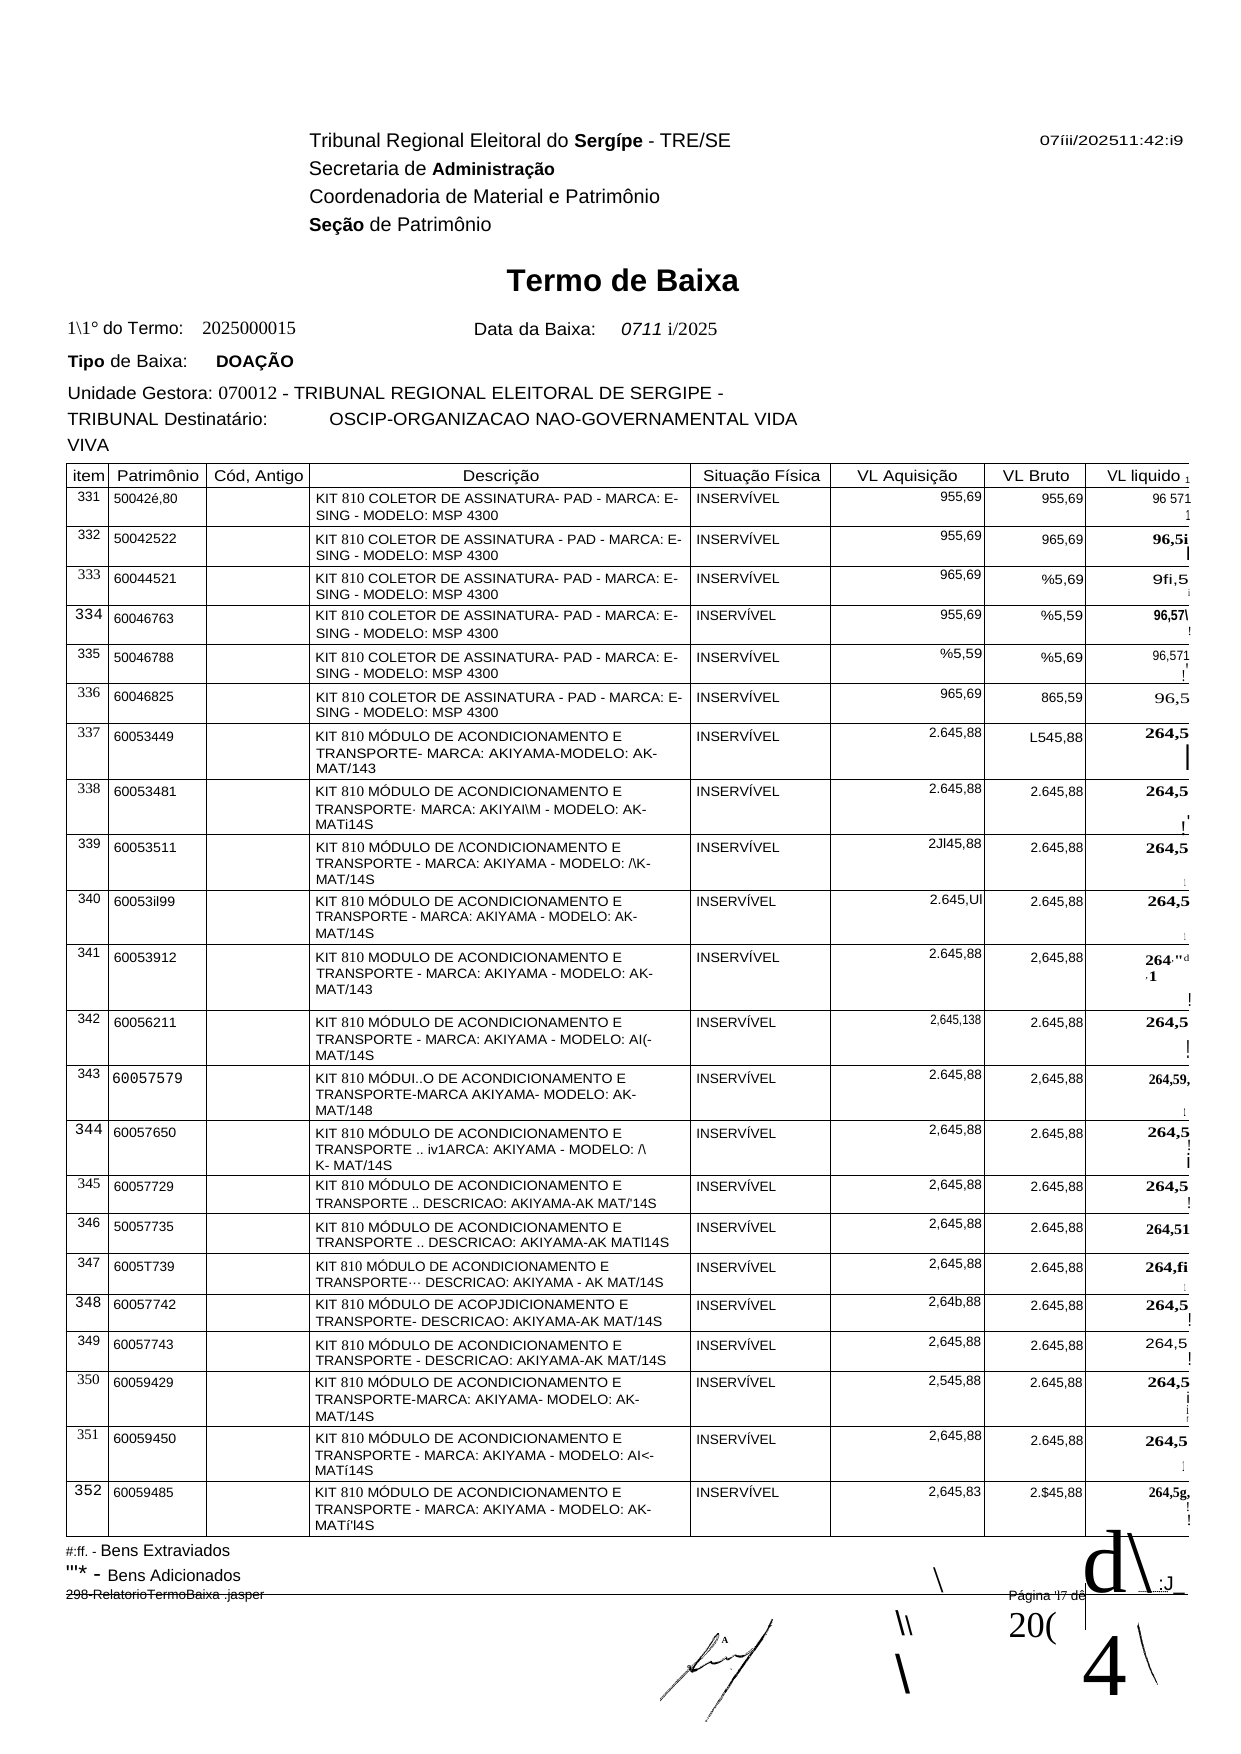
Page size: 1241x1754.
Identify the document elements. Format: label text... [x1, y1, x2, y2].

table_cell KIT 810 MÓDULO DE ACONDICIONAMENTO E TRANSPORTE- MARCA: AKIYAMA-MODELO: AK- MAT/143 [310, 724, 690, 779]
table_cell [1086, 911, 1188, 926]
table_cell INSERVÍVEL [691, 1295, 830, 1314]
table_header VL Aquisição [831, 464, 984, 487]
table_cell [985, 625, 1085, 644]
table_cell [207, 1011, 309, 1065]
table_cell KIT 810 MÓDUI..O DE ACONDICIONAMENTO E TRANSPORTE-MARCA AKIYAMA- MODELO: AK- [310, 1066, 690, 1102]
text Data da Baixa: 0711 i/2025 [474, 318, 1221, 339]
table_cell [109, 911, 206, 926]
table_cell 60057742 [109, 1295, 206, 1314]
table_cell 96,57\ [1086, 606, 1188, 625]
table_cell 60059485 [109, 1482, 206, 1502]
table_cell 2.645,88 [831, 1066, 984, 1102]
table_cell TRANSPORTE-MARCA: AKIYAMA- MODELO: AK- MAT/14S [310, 1392, 690, 1426]
picture [1137, 1595, 1168, 1685]
table_cell 965,69 [831, 684, 984, 723]
table_cell TRANSPORTE - MARCA: AKIYAMA - MODELO: AI(- MAT/14S [310, 1032, 690, 1065]
text 1\1° do Termo: 2025000015 [67, 317, 306, 338]
table_cell 336 [67, 684, 108, 723]
table_cell 2.645,88 [985, 1176, 1085, 1195]
table_cell INSERVÍVEL [691, 1214, 830, 1253]
table_cell [207, 1121, 309, 1175]
table_cell [207, 780, 309, 834]
table_cell INSERVÍVEL [691, 945, 830, 1010]
subtitle Unidade Gestora: 070012 - TRIBUNAL REGIONAL ELEITORAL DE SERGIPE - TRIBUNAL Destinatário: OSCIP-ORGANIZACAO NAO-GOVERNAMENTAL VIDA VIVA [67, 382, 815, 455]
table_cell 2.645,88 [831, 780, 984, 801]
table_cell ! [1086, 625, 1188, 644]
table_cell 50057735 [109, 1214, 206, 1253]
table_cell [691, 508, 830, 526]
table_cell [985, 508, 1085, 526]
table_cell 6005T739 [109, 1254, 206, 1294]
table_cell [207, 527, 309, 566]
table_cell [985, 1314, 1085, 1331]
table_cell TRANSPORTE· MARCA: AKIYAI\M - MODELO: AK- MATi14S [310, 801, 690, 834]
table_cell [109, 1392, 206, 1426]
table_cell INSERVÍVEL [691, 891, 830, 911]
table_cell KIT 810 COLETOR DE ASSINATURA- PAD - MARCA: E- SING - MODELO: MSP 4300 [310, 645, 690, 683]
table_cell [207, 1372, 309, 1426]
table_cell 346 [67, 1214, 108, 1253]
table_cell 955,69 [831, 606, 984, 625]
table_cell 345 [67, 1176, 108, 1195]
table_cell 2,645,88 [831, 1254, 984, 1294]
table_cell [691, 1103, 830, 1120]
table_cell 2.645,88 [985, 1214, 1085, 1253]
table_cell 9fi,5 i [1086, 567, 1188, 605]
table_cell 60046825 [109, 684, 206, 723]
table_cell [831, 1195, 984, 1213]
table_cell 2.645,88 [985, 891, 1085, 911]
table_cell [67, 1392, 108, 1426]
table_cell 955,69 [831, 488, 984, 508]
table_cell 2,645,138 [831, 1011, 984, 1032]
table_cell 60053511 [109, 835, 206, 871]
table_cell L545,88 [985, 724, 1085, 779]
table_cell 344 [67, 1121, 108, 1175]
table_cell TRANSPORTE - MARCA: AKIYAMA - MODELO: AK- MATí'l4S [310, 1502, 690, 1536]
table_cell 342 [67, 1011, 108, 1032]
table_cell 50046788 [109, 645, 206, 683]
table_cell KIT 810 MÓDULO DE ACONDICIONAMENTO E TRANSPORTE .. DESCRICAO: AKIYAMA-AK MATl14S [310, 1214, 690, 1253]
table_cell [67, 926, 108, 944]
table_cell ! [1086, 1314, 1188, 1331]
table_cell ! ! [1086, 1502, 1188, 1536]
table_cell [985, 1032, 1085, 1065]
table_cell [207, 1066, 309, 1120]
table_cell [831, 871, 984, 889]
table_cell INSERVÍVEL [691, 1372, 830, 1392]
table_cell [207, 567, 309, 605]
table_cell KIT 810 COLETOR DE ASSINATURA- PAD - MARCA: E- [310, 606, 690, 625]
table_cell 348 [67, 1295, 108, 1314]
table_header VL liquido 1 [1086, 464, 1188, 487]
table_cell [831, 1392, 984, 1426]
table_cell KIT 810 MÓDULO DE ACONDICIONAMENTO E [310, 1482, 690, 1502]
table_cell INSERVÍVEL [691, 488, 830, 508]
table_cell [831, 508, 984, 526]
table_cell [207, 1332, 309, 1371]
table_cell 2.$45,88 [985, 1482, 1085, 1502]
table_cell [207, 488, 309, 526]
table_cell [207, 1427, 309, 1481]
table_cell [207, 1176, 309, 1213]
table_cell [831, 801, 984, 834]
table_cell KIT 810 MÓDULO DE ACONDICIONAMENTO E TRANSPORTE - DESCRICAO: AKIYAMA-AK MAT/14S [310, 1332, 690, 1371]
table_cell KIT 810 MÓDULO DE ACONDICIONAMENTO E [310, 1176, 690, 1195]
table_cell [207, 1214, 309, 1253]
table_cell 955,69 [985, 488, 1085, 508]
table_cell 96,5i l [1086, 527, 1188, 566]
table_cell KIT 810 MÓDULO DE ACONDICIONAMENTO E [310, 1372, 690, 1392]
table_cell 338 [67, 780, 108, 801]
table_cell [985, 911, 1085, 926]
table_cell 332 [67, 527, 108, 566]
table_cell 60057579 [109, 1066, 206, 1102]
table_cell [207, 684, 309, 723]
table_cell 334 [67, 606, 108, 625]
table_cell 333 [67, 567, 108, 605]
table_cell [109, 801, 206, 834]
table_cell 2Jl45,88 [831, 835, 984, 871]
table_cell KIT 810 COLETOR DE ASSINATURA - PAD - MARCA: E- SING - MODELO: MSP 4300 [310, 527, 690, 566]
table_cell 340 [67, 891, 108, 911]
table_cell [67, 1502, 108, 1536]
table_cell INSERVÍVEL [691, 684, 830, 723]
table_cell 2.645,88 [985, 1254, 1085, 1294]
table_cell 264,5 [1086, 835, 1188, 871]
table_cell KIT 810 COLETOR DE ASSINATURA - PAD - MARCA: E- SING - MODELO: MSP 4300 [310, 684, 690, 723]
table_cell [985, 1195, 1085, 1213]
table_cell [985, 1502, 1085, 1536]
table_cell [67, 911, 108, 926]
table_cell 2,645,88 [831, 1121, 984, 1175]
table_cell [67, 871, 108, 889]
table_cell [691, 871, 830, 889]
table_cell INSERVÍVEL [691, 1066, 830, 1102]
table_cell 60046763 [109, 606, 206, 644]
table_cell 264,59, [1086, 1066, 1188, 1102]
table_cell 2,645,88 [831, 1176, 984, 1195]
table_cell ! [1086, 1032, 1188, 1065]
table_cell 264,5 [1086, 1176, 1188, 1195]
table_cell 351 [67, 1427, 108, 1481]
table_cell 2.645,Ul [831, 891, 984, 911]
table_cell 865,59 [985, 684, 1085, 723]
table_cell 2.645,88 [831, 945, 984, 1010]
table_cell [109, 1195, 206, 1213]
table_cell 955,69 [831, 527, 984, 566]
table_cell [985, 1103, 1085, 1120]
table_cell MAT/14S [310, 926, 690, 944]
table_cell [207, 835, 309, 889]
table_cell [67, 1195, 108, 1213]
table_header item [67, 464, 108, 487]
table_cell INSERVÍVEL [691, 1482, 830, 1502]
table_cell [831, 1103, 984, 1120]
table_cell 2.645,88 [985, 1332, 1085, 1371]
table_cell 264,5g, [1086, 1482, 1188, 1502]
table_cell 1 [1086, 1103, 1188, 1120]
table_cell INSERVÍVEL [691, 835, 830, 871]
table_cell %5,59 [985, 606, 1085, 625]
table_cell 60044521 [109, 567, 206, 605]
table_cell [207, 891, 309, 944]
table_cell ! [1086, 1195, 1188, 1213]
table_cell [691, 911, 830, 926]
table_cell KIT 810 MODULO DE ACONDICIONAMENTO E TRANSPORTE - MARCA: AKIYAMA - MODELO: AK- MAT/143 [310, 945, 690, 1010]
text Tipo de Baixa: DOAÇÃO [68, 350, 306, 371]
table_cell 352 [67, 1482, 108, 1502]
table_cell [67, 625, 108, 644]
table_cell [831, 926, 984, 944]
table_cell MAT/148 [310, 1103, 690, 1120]
table_cell [207, 1295, 309, 1331]
table_cell [67, 1103, 108, 1120]
table_cell 337 [67, 724, 108, 779]
table_cell 2.645,88 [831, 724, 984, 779]
table_cell [109, 1103, 206, 1120]
table_cell 264,5 [1086, 891, 1188, 911]
table_cell [831, 1502, 984, 1536]
table_cell [831, 1032, 984, 1065]
table_cell SING - MODELO: MSP 4300 [310, 508, 690, 526]
table_cell 264,5 1 [1086, 1427, 1188, 1481]
table_cell [109, 871, 206, 889]
table_cell [831, 911, 984, 926]
table_cell 2,64b,88 [831, 1295, 984, 1314]
table_cell 50042522 [109, 527, 206, 566]
table_cell [109, 1502, 206, 1536]
table_cell [207, 724, 309, 779]
table_cell 2.645,88 [985, 1295, 1085, 1314]
table_cell 264,fi 1 [1086, 1254, 1188, 1294]
table_cell [831, 1314, 984, 1331]
table_cell [67, 801, 108, 834]
table_cell 60053481 [109, 780, 206, 801]
table_cell [691, 926, 830, 944]
table_cell 2,645,88 [831, 1332, 984, 1371]
table_cell KIT 810 MÓDULO DE ACONDICIONAMENTO E TRANSPORTE .. iv1ARCA: AKIYAMA - MODELO: /\K- MAT/14S [310, 1121, 690, 1175]
table_cell 2,645,88 [985, 945, 1085, 1010]
table_cell 1 [1086, 926, 1188, 944]
picture [660, 1619, 773, 1722]
table_cell 60053912 [109, 945, 206, 1010]
table_cell 1 [1086, 871, 1188, 889]
table_cell 2.645,88 [985, 1121, 1085, 1175]
table_cell INSERVÍVEL [691, 1176, 830, 1195]
table_cell [207, 606, 309, 644]
table_cell 2.645,88 [985, 1011, 1085, 1032]
table_cell TRANSPORTE- DESCRICAO: AKIYAMA-AK MAT/14S [310, 1314, 690, 1331]
table_cell INSERVÍVEL [691, 645, 830, 683]
table_header Situação Física [691, 464, 830, 487]
table_cell [691, 1195, 830, 1213]
table_cell [67, 508, 108, 526]
table_cell 60057729 [109, 1176, 206, 1195]
table_cell 264,5 ! [1086, 1332, 1188, 1371]
table_cell 339 [67, 835, 108, 871]
table_cell [985, 801, 1085, 834]
table_cell %5,69 [985, 645, 1085, 683]
table_cell 2,645,88 [831, 1427, 984, 1481]
table_cell KIT 810 COLETOR DE ASSINATURA- PAD - MARCA: E- [310, 488, 690, 508]
table_cell 965,69 [985, 527, 1085, 566]
table_cell 2.645,88 [985, 780, 1085, 801]
table_cell [691, 1392, 830, 1426]
table_cell 965,69 [831, 567, 984, 605]
table_cell 60059429 [109, 1372, 206, 1392]
table_cell 60056211 [109, 1011, 206, 1032]
table_cell [67, 1032, 108, 1065]
table_cell 347 [67, 1254, 108, 1294]
table_cell 2,645,88 [985, 1066, 1085, 1102]
table_cell [691, 1314, 830, 1331]
table_cell [109, 1032, 206, 1065]
table_cell [985, 1392, 1085, 1426]
table_cell INSERVÍVEL [691, 1427, 830, 1481]
table_cell 335 [67, 645, 108, 683]
table_cell KIT 810 COLETOR DE ASSINATURA- PAD - MARCA: E- SING - MODELO: MSP 4300 [310, 567, 690, 605]
table_cell 60053il99 [109, 891, 206, 911]
table_cell [207, 1254, 309, 1294]
table_cell [985, 871, 1085, 889]
table_cell 264,5 l [1086, 724, 1188, 779]
table_cell 60059450 [109, 1427, 206, 1481]
table_cell INSERVÍVEL [691, 1254, 830, 1294]
table_cell 264,51 [1086, 1214, 1188, 1253]
table_cell 264,5 [1086, 1372, 1188, 1392]
table_cell [109, 508, 206, 526]
table_cell 349 [67, 1332, 108, 1371]
table_cell INSERVÍVEL [691, 567, 830, 605]
table_cell 2.645,88 [985, 1427, 1085, 1481]
table_cell KIT 810 MÓDULO DE /\CONDICIONAMENTO E TRANSPORTE - MARCA: AKIYAMA - MODELO: /\K- [310, 835, 690, 871]
table_cell 264,5 [1086, 1295, 1188, 1314]
table_cell INSERVÍVEL [691, 1332, 830, 1371]
table_cell 2,545,88 [831, 1372, 984, 1392]
table_cell 343 [67, 1066, 108, 1102]
table_cell !' [1086, 801, 1188, 834]
table_cell 264,"d,1 ! [1086, 945, 1188, 1010]
table_cell [691, 1032, 830, 1065]
table_cell [831, 625, 984, 644]
table_header Descrição [310, 464, 690, 487]
table_cell 2.645,88 [985, 835, 1085, 871]
table_cell [109, 926, 206, 944]
table_cell 331 [67, 488, 108, 508]
table_cell KIT 810 MÓDULO DE ACONDICIONAMENTO E TRANSPORTE··· DESCRICAO: AKIYAMA - AK MAT/14S [310, 1254, 690, 1294]
table_cell 264,5 ! i [1086, 1121, 1188, 1175]
table_cell 264,5 [1086, 780, 1188, 801]
table_cell 350 [67, 1372, 108, 1392]
table_cell %5,59 [831, 645, 984, 683]
table_cell KIT 810 MÓDULO DE ACONDICIONAMENTO E [310, 1011, 690, 1032]
table_cell [207, 1482, 309, 1536]
table_cell KIT 810 MÓDULO DE ACONDICIONAMENTO E [310, 780, 690, 801]
table_cell SING - MODELO: MSP 4300 [310, 625, 690, 644]
table_cell 96 571 [1086, 488, 1188, 508]
table_header VL Bruto [985, 464, 1085, 487]
table_cell [109, 1314, 206, 1331]
table_cell [207, 645, 309, 683]
table_header Cód, Antigo [207, 464, 309, 487]
table_cell [985, 926, 1085, 944]
table_cell 60057650 [109, 1121, 206, 1175]
table_cell 2,645,88 [831, 1214, 984, 1253]
table_cell 96,571 !' [1086, 645, 1188, 683]
table_cell [691, 801, 830, 834]
table_cell 60053449 [109, 724, 206, 779]
table_cell %5,69 [985, 567, 1085, 605]
table_cell 264,5 [1086, 1011, 1188, 1032]
table_cell TRANSPORTE - MARCA: AKIYAMA - MODELO: AK- [310, 911, 690, 926]
table_cell MAT/14S [310, 871, 690, 889]
table_cell KIT 810 MÓDULO DE ACONDICIONAMENTO E TRANSPORTE - MARCA: AKIYAMA - MODELO: AI<- MATí14S [310, 1427, 690, 1481]
table_cell INSERVÍVEL [691, 527, 830, 566]
table_cell 50042é,80 [109, 488, 206, 508]
table_cell INSERVÍVEL [691, 724, 830, 779]
table_cell [67, 1314, 108, 1331]
table_cell KIT 810 MÓDULO DE ACONDICIONAMENTO E [310, 891, 690, 911]
table_cell TRANSPORTE .. DESCRICAO: AKIYAMA-AK MAT/'14S [310, 1195, 690, 1213]
table_cell 2.645,88 [985, 1372, 1085, 1392]
table_cell i i r [1086, 1392, 1188, 1426]
table_cell INSERVÍVEL [691, 1011, 830, 1032]
table_cell 96,5 [1086, 684, 1188, 723]
table_cell [691, 1502, 830, 1536]
table_cell [207, 945, 309, 1010]
table_header Patrimônio [109, 464, 206, 487]
table_cell INSERVÍVEL [691, 606, 830, 625]
table_cell INSERVÍVEL [691, 1121, 830, 1175]
table_cell KIT 810 MÓDULO DE ACOPJDICIONAMENTO E [310, 1295, 690, 1314]
table_cell 2,645,83 [831, 1482, 984, 1502]
table_cell [691, 625, 830, 644]
table_cell 1 [1086, 508, 1188, 526]
table_cell 341 [67, 945, 108, 1010]
table_cell INSERVÍVEL [691, 780, 830, 801]
table_cell 60057743 [109, 1332, 206, 1371]
